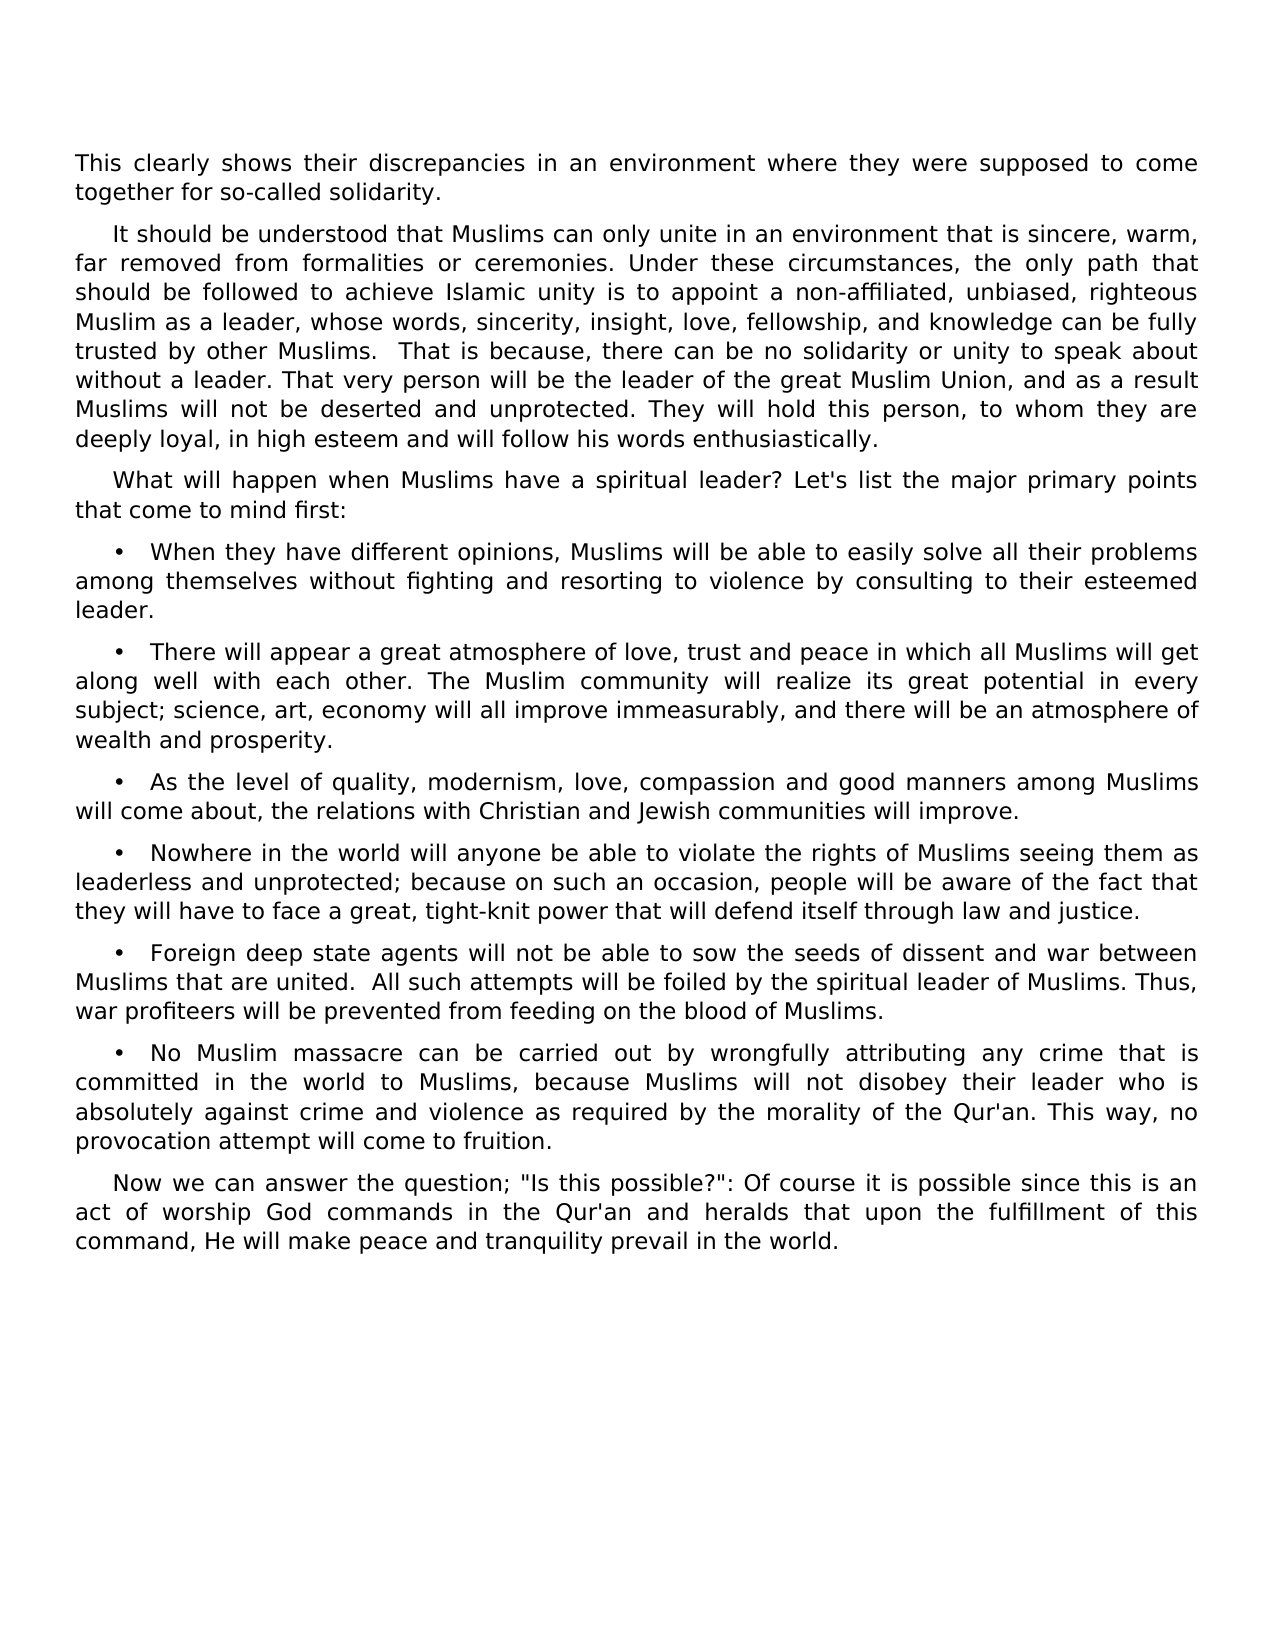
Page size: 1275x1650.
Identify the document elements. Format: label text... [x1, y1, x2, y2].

text • As the level of quality, modernism, love, compassion and good manners among Muslims will come about, the relations with Christian and Jewish communities will improve. [75, 769, 1200, 824]
text It should be understood that Muslims can only unite in an environment that is sincere, warm, far removed from formalities or ceremonies. Under these circumstances, the only path that should be followed to achieve Islamic unity is to appoint a non-affiliated, unbiased, righteous Muslim as a leader, whose words, sincerity, insight, love, fellowship, and knowledge can be fully trusted by other Muslims. That is because, there can be no solidarity or unity to speak about without a leader. That very person will be the leader of the great Muslim Union, and as a result Muslims will not be deserted and unprotected. They will hold this person, to whom they are deeply loyal, in high esteem and will follow his words enthusiastically. [75, 221, 1200, 453]
text This clearly shows their discrepancies in an environment where they were supposed to come together for so-called solidarity. [75, 150, 1200, 206]
text • Nowhere in the world will anyone be able to violate the rights of Muslims seeing them as leaderless and unprotected; because on such an occasion, people will be aware of the fact that they will have to face a great, tight-knit power that will defend itself through law and justice. [75, 840, 1200, 925]
text • There will appear a great atmosphere of love, trust and peace in which all Muslims will get along well with each other. The Muslim community will realize its great potential in every subject; science, art, economy will all improve immeasurably, and there will be an atmosphere of wealth and prosperity. [75, 639, 1200, 753]
text Now we can answer the question; "Is this possible?": Of course it is possible since this is an act of worship God commands in the Qur'an and heralds that upon the fulfillment of this command, He will make peace and tranquility prevail in the world. [75, 1170, 1200, 1255]
text • When they have different opinions, Muslims will be able to easily solve all their problems among themselves without fighting and resorting to violence by consulting to their esteemed leader. [75, 539, 1200, 624]
text What will happen when Muslims have a spiritual leader? Let's list the major primary points that come to mind first: [75, 468, 1200, 524]
text • Foreign deep state agents will not be able to sow the seeds of dissent and war between Muslims that are united. All such attempts will be foiled by the spiritual leader of Muslims. Thus, war profiteers will be prevented from feeding on the blood of Muslims. [75, 940, 1200, 1025]
text • No Muslim massacre can be carried out by wrongfully attributing any crime that is committed in the world to Muslims, because Muslims will not disobey their leader who is absolutely against crime and violence as required by the morality of the Qur'an. This way, no provocation attempt will come to fruition. [75, 1040, 1200, 1155]
